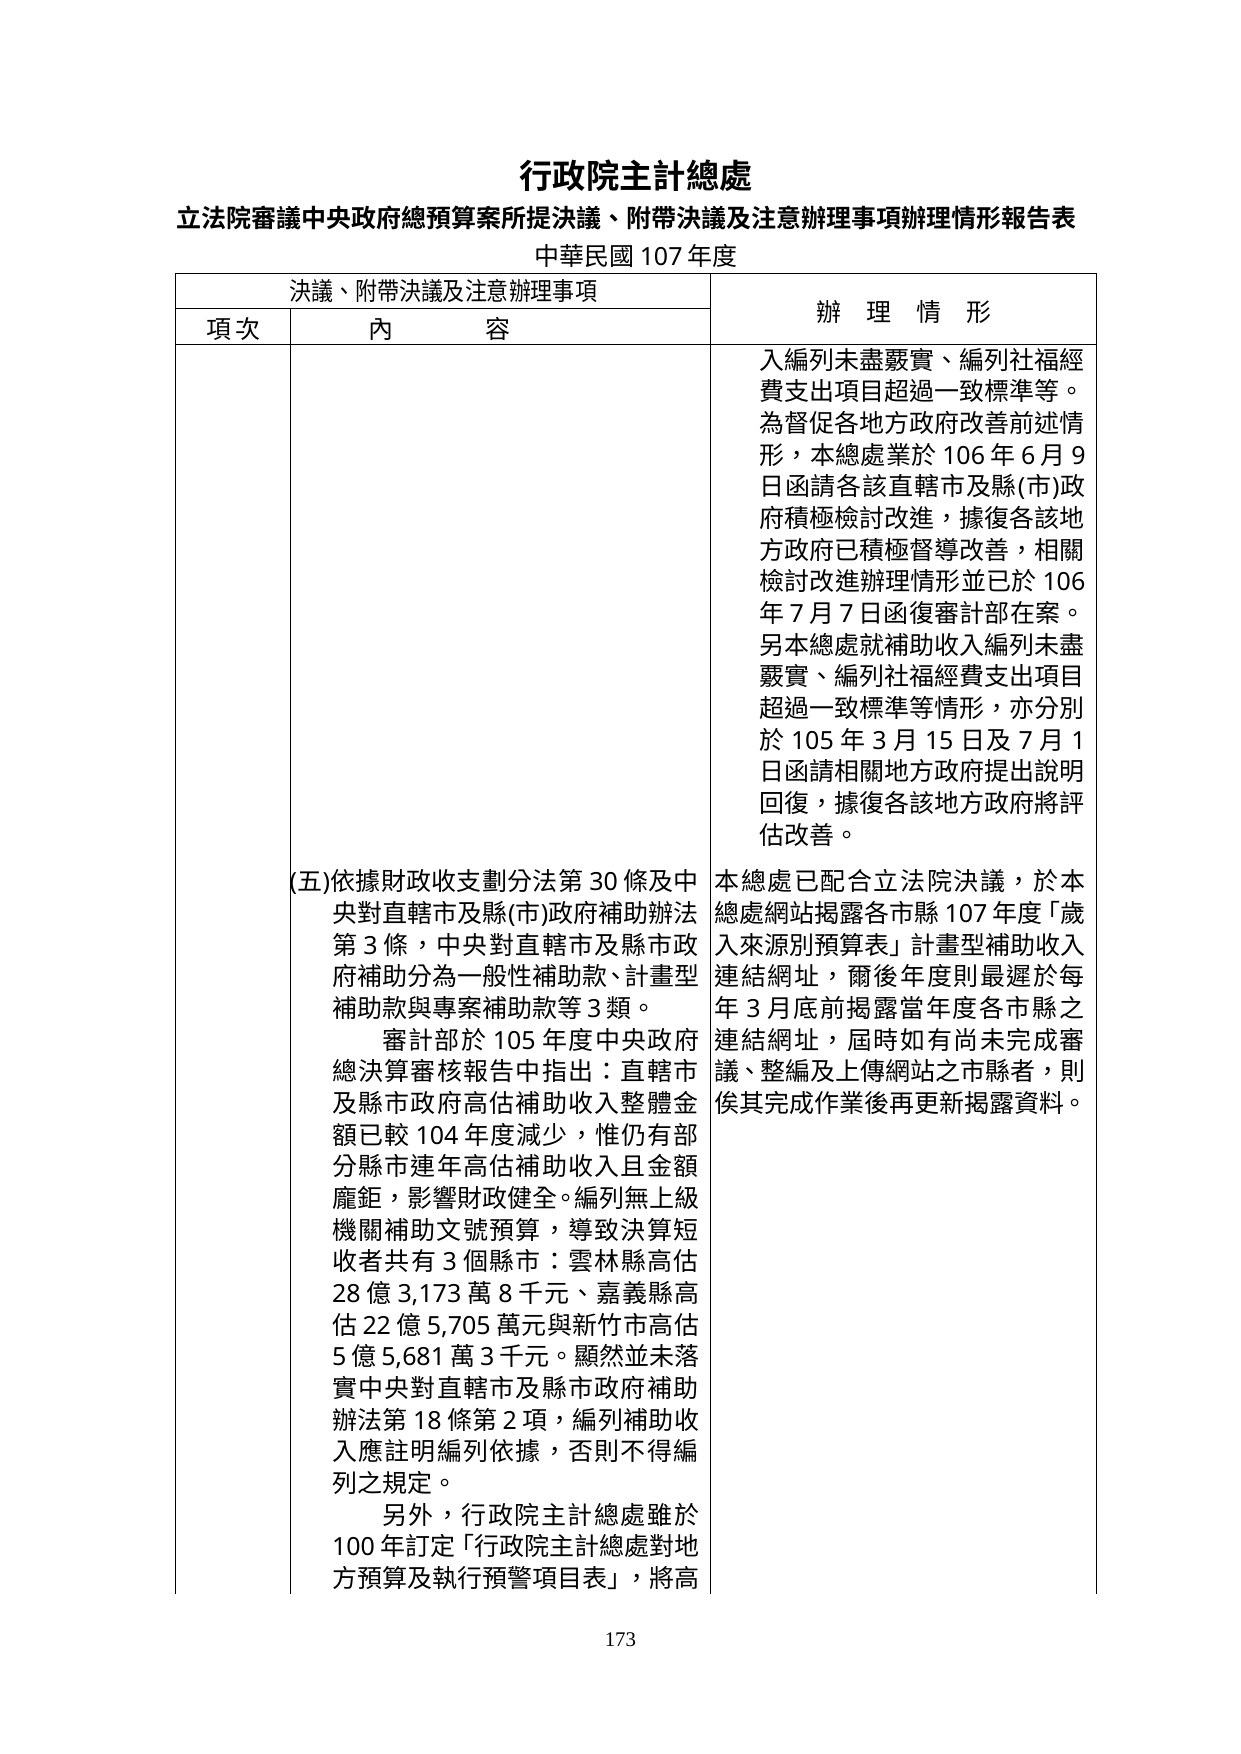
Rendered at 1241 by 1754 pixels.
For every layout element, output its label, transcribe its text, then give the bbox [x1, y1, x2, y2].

table_header 行政院主計總處 立法院審議中央政府總預算案所提決議、附帶決議及注意辦理事項辦理情形報告表 中華民國107年度 [175, 150, 1096, 273]
table_cell 內 容 [291, 309, 710, 344]
table_cell [176, 865, 290, 1594]
table_cell 辦理情形 [711, 274, 1096, 344]
table_cell 本總處已配合立法院決議，於本總處網站揭露各市縣107年度「歲入來源別預算表」計畫型補助收入連結網址，爾後年度則最遲於每年3月底前揭露當年度各市縣之連結網址，屆時如有尚未完成審議、整編及上傳網站之市縣者，則俟其完成作業後再更新揭露資料。 [711, 865, 1096, 1594]
table_cell 決議、附帶決議及注意辦理事項 [176, 274, 710, 308]
table_cell [291, 345, 710, 865]
table_cell 入編列未盡覈實、編列社福經費支出項目超過一致標準等。為督促各地方政府改善前述情形，本總處業於106年6月9日函請各該直轄市及縣(市)政府積極檢討改進，據復各該地方政府已積極督導改善，相關檢討改進辦理情形並已於106年7月7日函復審計部在案。另本總處就補助收入編列未盡覈實、編列社福經費支出項目超過一致標準等情形，亦分別於105年3月15日及7月1日函請相關地方政府提出說明回復，據復各該地方政府將評估改善。 [711, 345, 1096, 865]
table_cell 項次 [176, 309, 290, 344]
table_cell (五)依據財政收支劃分法第30條及中央對直轄市及縣(市)政府補助辦法第3條，中央對直轄市及縣市政府補助分為一般性補助款、計畫型補助款與專案補助款等3類。 審計部於105年度中央政府總決算審核報告中指出：直轄市及縣市政府高估補助收入整體金額已較104年度減少，惟仍有部分縣市連年高估補助收入且金額龐鉅，影響財政健全。編列無上級機關補助文號預算，導致決算短收者共有3個縣市：雲林縣高估28億3,173萬8千元、嘉義縣高估22億5,705萬元與新竹市高估5億5,681萬3千元。顯然並未落實中央對直轄市及縣市政府補助辦法第18條第2項，編列補助收入應註明編列依據，否則不得編列之規定。 另外，行政院主計總處雖於100年訂定「行政院主計總處對地方預算及執行預警項目表」，將高 [291, 865, 710, 1594]
table_cell [176, 345, 290, 865]
